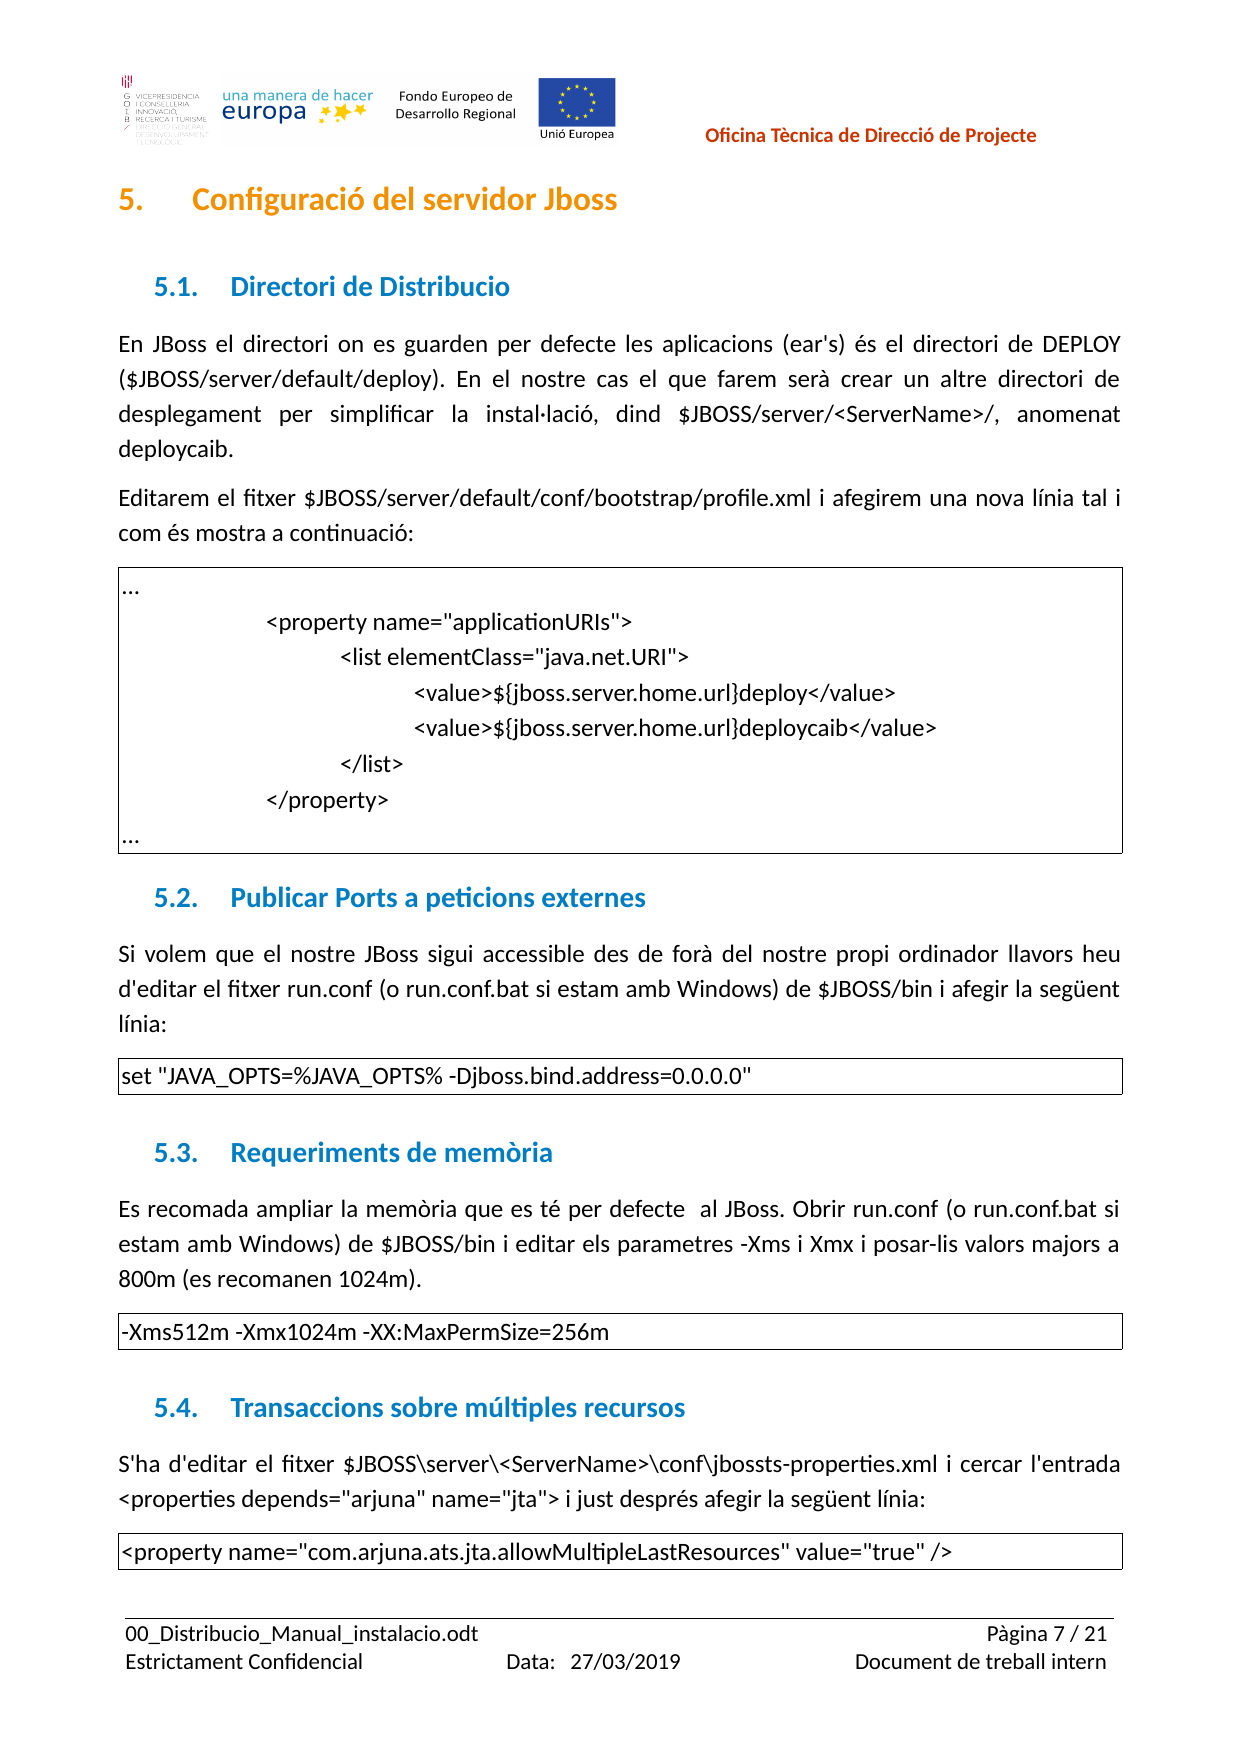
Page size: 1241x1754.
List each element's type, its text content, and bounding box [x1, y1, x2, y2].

text Es recomada ampliar la memòria que es té per defecte al JBoss. Obrir run.conf (o run.conf.bat si estam amb Windows) de $JBOSS/bin i editar els parametres -Xms i Xmx i posar-lis valors majors a 800m (es recomanen 1024m). [118, 1193, 1122, 1293]
text <value>${jboss.server.home.url}deploy</value> [119, 674, 1122, 707]
text ... [119, 568, 1122, 601]
text Editarem el fitxer $JBOSS/server/default/conf/bootstrap/profile.xml i afegirem una nova línia tal i com és mostra a continuació: [118, 482, 1122, 548]
picture [219, 73, 621, 147]
text </property> [119, 781, 1122, 814]
text <list elementClass="java.net.URI"> [119, 638, 1122, 672]
subtitle Transaccions sobre múltiples recursos [153, 1389, 1122, 1424]
text Si volem que el nostre JBoss sigui accessible des de forà del nostre propi ordinador llavors heu d'editar el fitxer run.conf (o run.conf.bat si estam amb Windows) de $JBOSS/bin i afegir la següent línia: [118, 938, 1122, 1038]
text ... [119, 816, 1122, 853]
picture [118, 73, 213, 147]
text <property name="com.arjuna.ats.jta.allowMultipleLastResources" value="true" /> [119, 1534, 1122, 1569]
text set "JAVA_OPTS=%JAVA_OPTS% -Djboss.bind.address=0.0.0.0" [119, 1059, 1122, 1094]
subtitle Publicar Ports a peticions externes [153, 879, 1122, 914]
text <property name="applicationURIs"> [119, 603, 1122, 636]
text S'ha d'editar el fitxer $JBOSS\server\<ServerName>\conf\jbossts-properties.xml i cercar l'entrada <properties depends="arjuna" name="jta"> i just després afegir la següent línia: [118, 1448, 1122, 1514]
text <value>${jboss.server.home.url}deploycaib</value> [119, 709, 1122, 743]
text </list> [119, 745, 1122, 779]
subtitle Requeriments de memòria [153, 1134, 1122, 1169]
text -Xms512m -Xmx1024m -XX:MaxPermSize=256m [119, 1314, 1122, 1349]
text En JBoss el directori on es guarden per defecte les aplicacions (ear's) és el directori de DEPLOY ($JBOSS/server/default/deploy). En el nostre cas el que farem serà crear un altre directori de desplegament per simplificar la instal·lació, dind $JBOSS/server/<ServerName>/, anomenat deploycaib. [118, 328, 1122, 463]
subtitle Configuració del servidor Jboss [118, 178, 1122, 218]
subtitle Directori de Distribucio [153, 268, 1122, 304]
